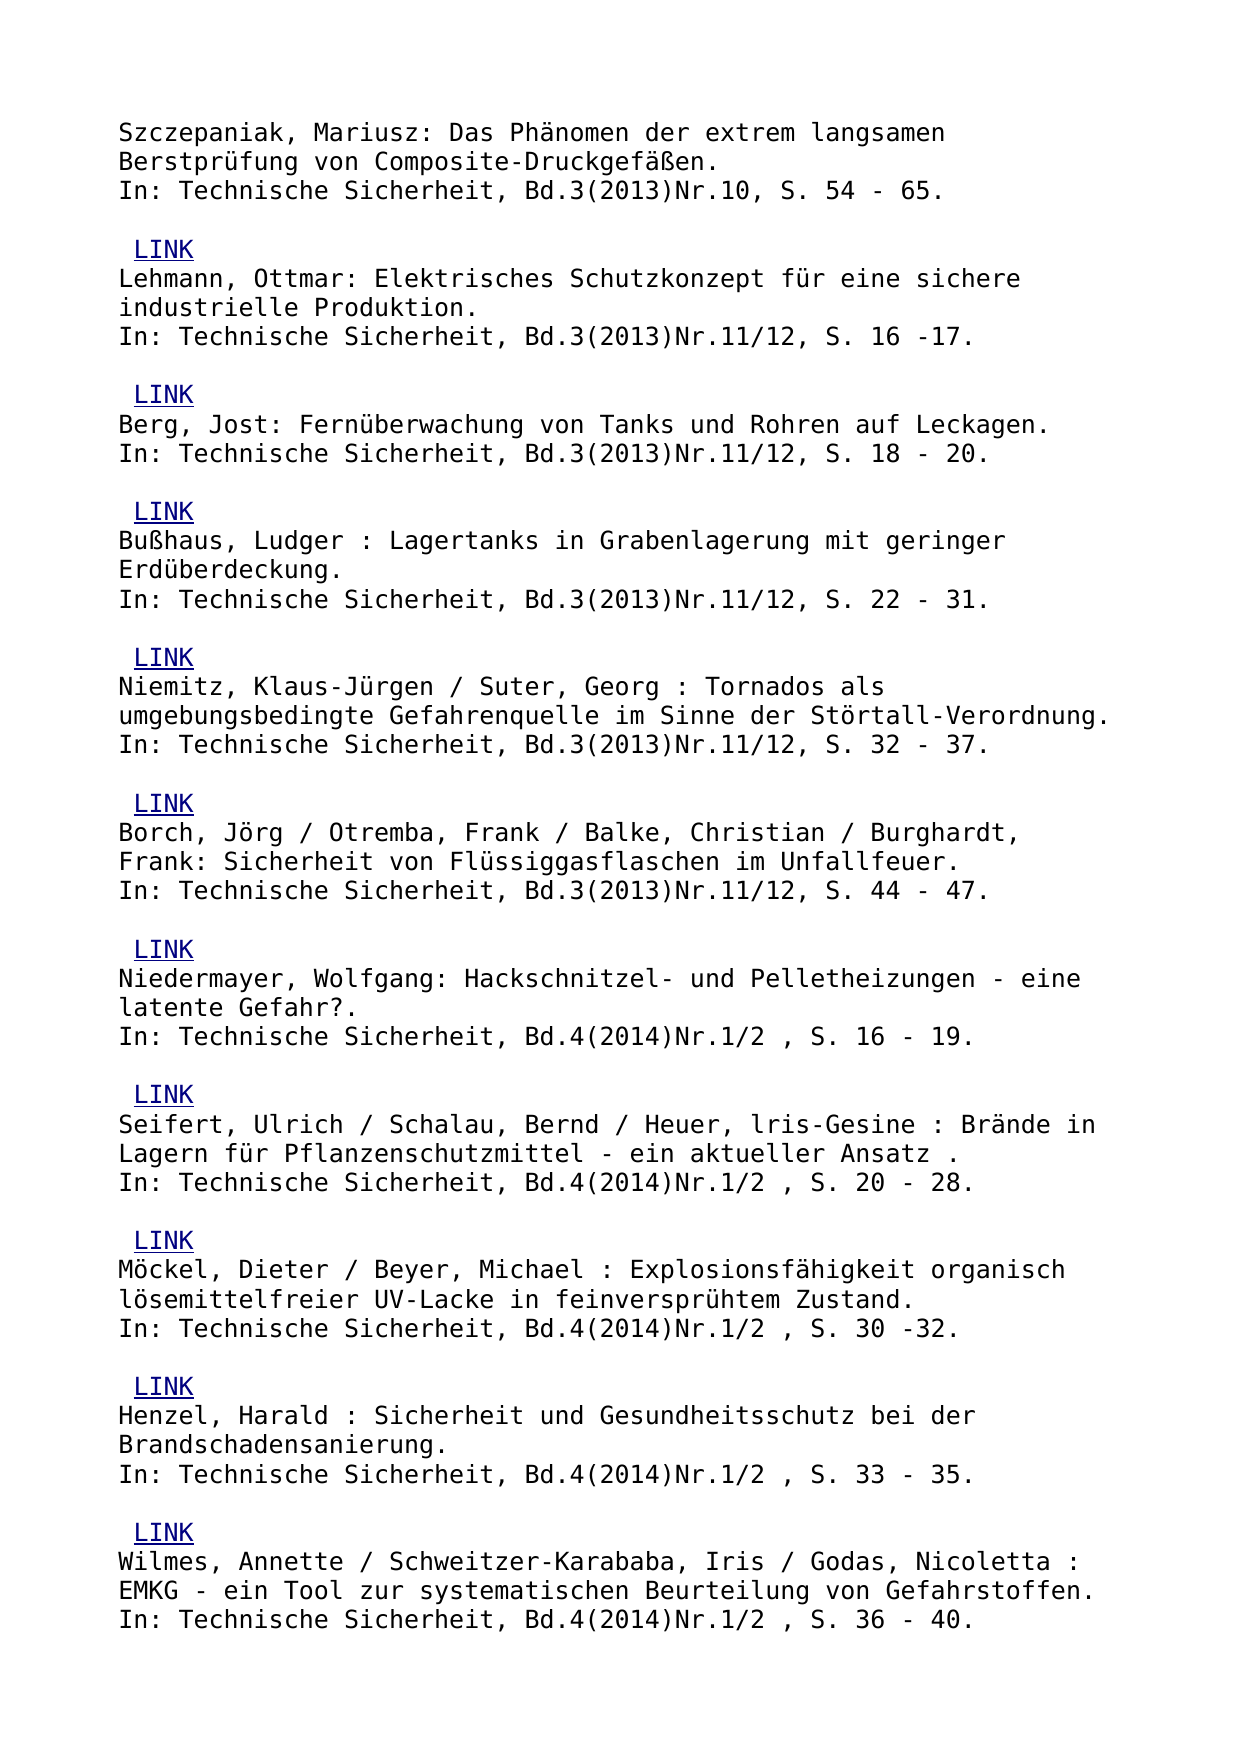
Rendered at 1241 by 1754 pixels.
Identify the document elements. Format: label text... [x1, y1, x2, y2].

text Szczepaniak, Mariusz: Das Phänomen der extrem langsamen Berstprüfung von Composite-Druckgefäßen. In: Technische Sicherheit, Bd.3(2013)Nr.10, S. 54 - 65. LINK Lehmann, Ottmar: Elektrisches Schutzkonzept für eine sichere industrielle Produktion. In: Technische Sicherheit, Bd.3(2013)Nr.11/12, S. 16 -17. LINK Berg, Jost: Fernüberwachung von Tanks und Rohren auf Leckagen. In: Technische Sicherheit, Bd.3(2013)Nr.11/12, S. 18 - 20. LINK Bußhaus, Ludger : Lagertanks in Grabenlagerung mit geringer Erdüberdeckung. In: Technische Sicherheit, Bd.3(2013)Nr.11/12, S. 22 - 31. LINK Niemitz, Klaus-Jürgen / Suter, Georg : Tornados als umgebungsbedingte Gefahrenquelle im Sinne der Störtall-Verordnung. In: Technische Sicherheit, Bd.3(2013)Nr.11/12, S. 32 - 37. LINK Borch, Jörg / Otremba, Frank / Balke, Christian / Burghardt, Frank: Sicherheit von Flüssiggasflaschen im Unfallfeuer. In: Technische Sicherheit, Bd.3(2013)Nr.11/12, S. 44 - 47. LINK Niedermayer, Wolfgang: Hackschnitzel- und Pelletheizungen - eine latente Gefahr?. In: Technische Sicherheit, Bd.4(2014)Nr.1/2 , S. 16 - 19. LINK Seifert, Ulrich / Schalau, Bernd / Heuer, lris-Gesine : Brände in Lagern für Pflanzenschutzmittel - ein aktueller Ansatz . In: Technische Sicherheit, Bd.4(2014)Nr.1/2 , S. 20 - 28. LINK Möckel, Dieter / Beyer, Michael : Explosionsfähigkeit organisch lösemittelfreier UV-Lacke in feinversprühtem Zustand. In: Technische Sicherheit, Bd.4(2014)Nr.1/2 , S. 30 -32. LINK Henzel, Harald : Sicherheit und Gesundheitsschutz bei der Brandschadensanierung. In: Technische Sicherheit, Bd.4(2014)Nr.1/2 , S. 33 - 35. LINK Wilmes, Annette / Schweitzer-Karababa, Iris / Godas, Nicoletta : EMKG - ein Tool zur systematischen Beurteilung von Gefahrstoffen. In: Technische Sicherheit, Bd.4(2014)Nr.1/2 , S. 36 - 40. [118, 118, 1122, 1635]
